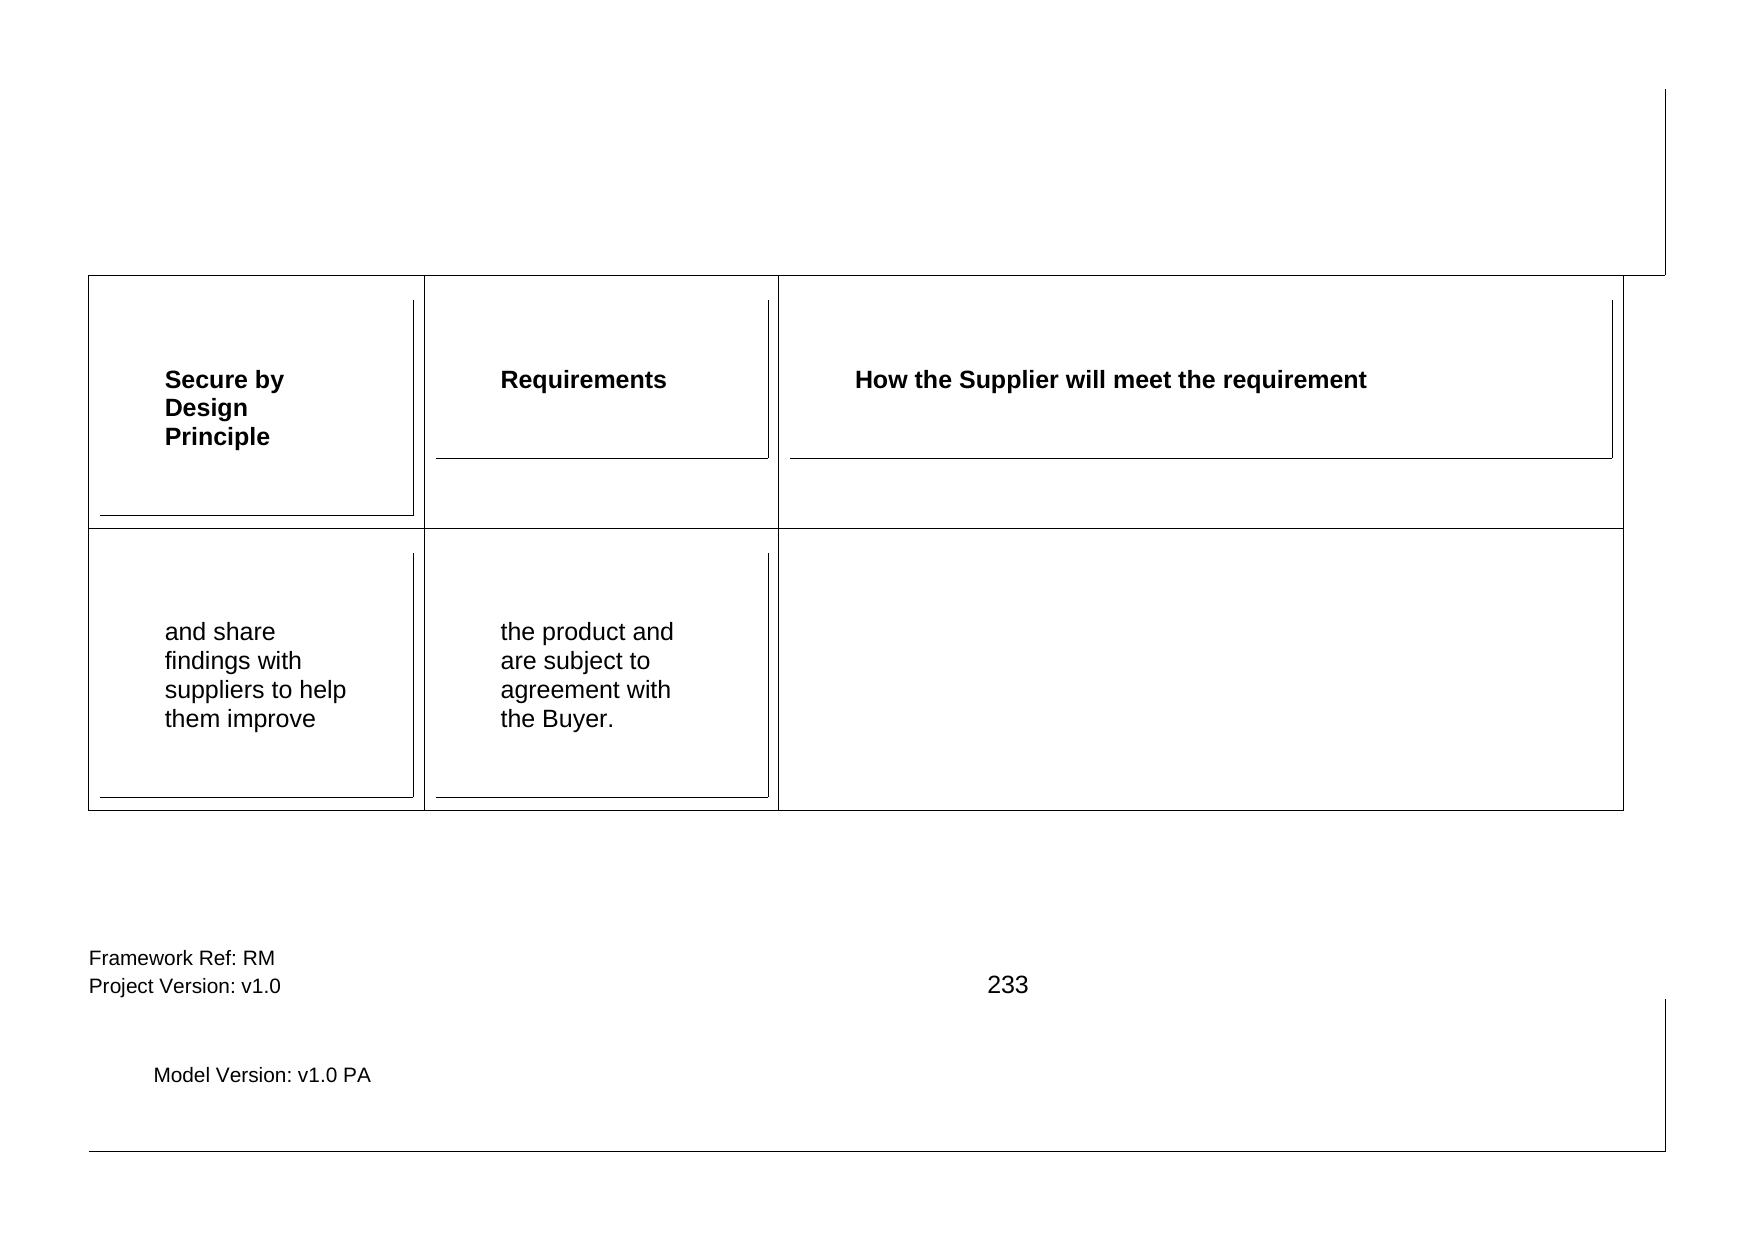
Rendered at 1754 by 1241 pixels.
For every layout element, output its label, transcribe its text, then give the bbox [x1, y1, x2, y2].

table_cell the product and are subject to agreement with the Buyer. [425, 529, 778, 809]
table_cell [779, 529, 1623, 809]
table_header How the Supplier will meet the requirement [779, 276, 1623, 528]
table_header Requirements [425, 276, 778, 528]
table_header Secure by Design Principle [89, 276, 424, 528]
table_cell and share findings with suppliers to help them improve [89, 529, 424, 809]
